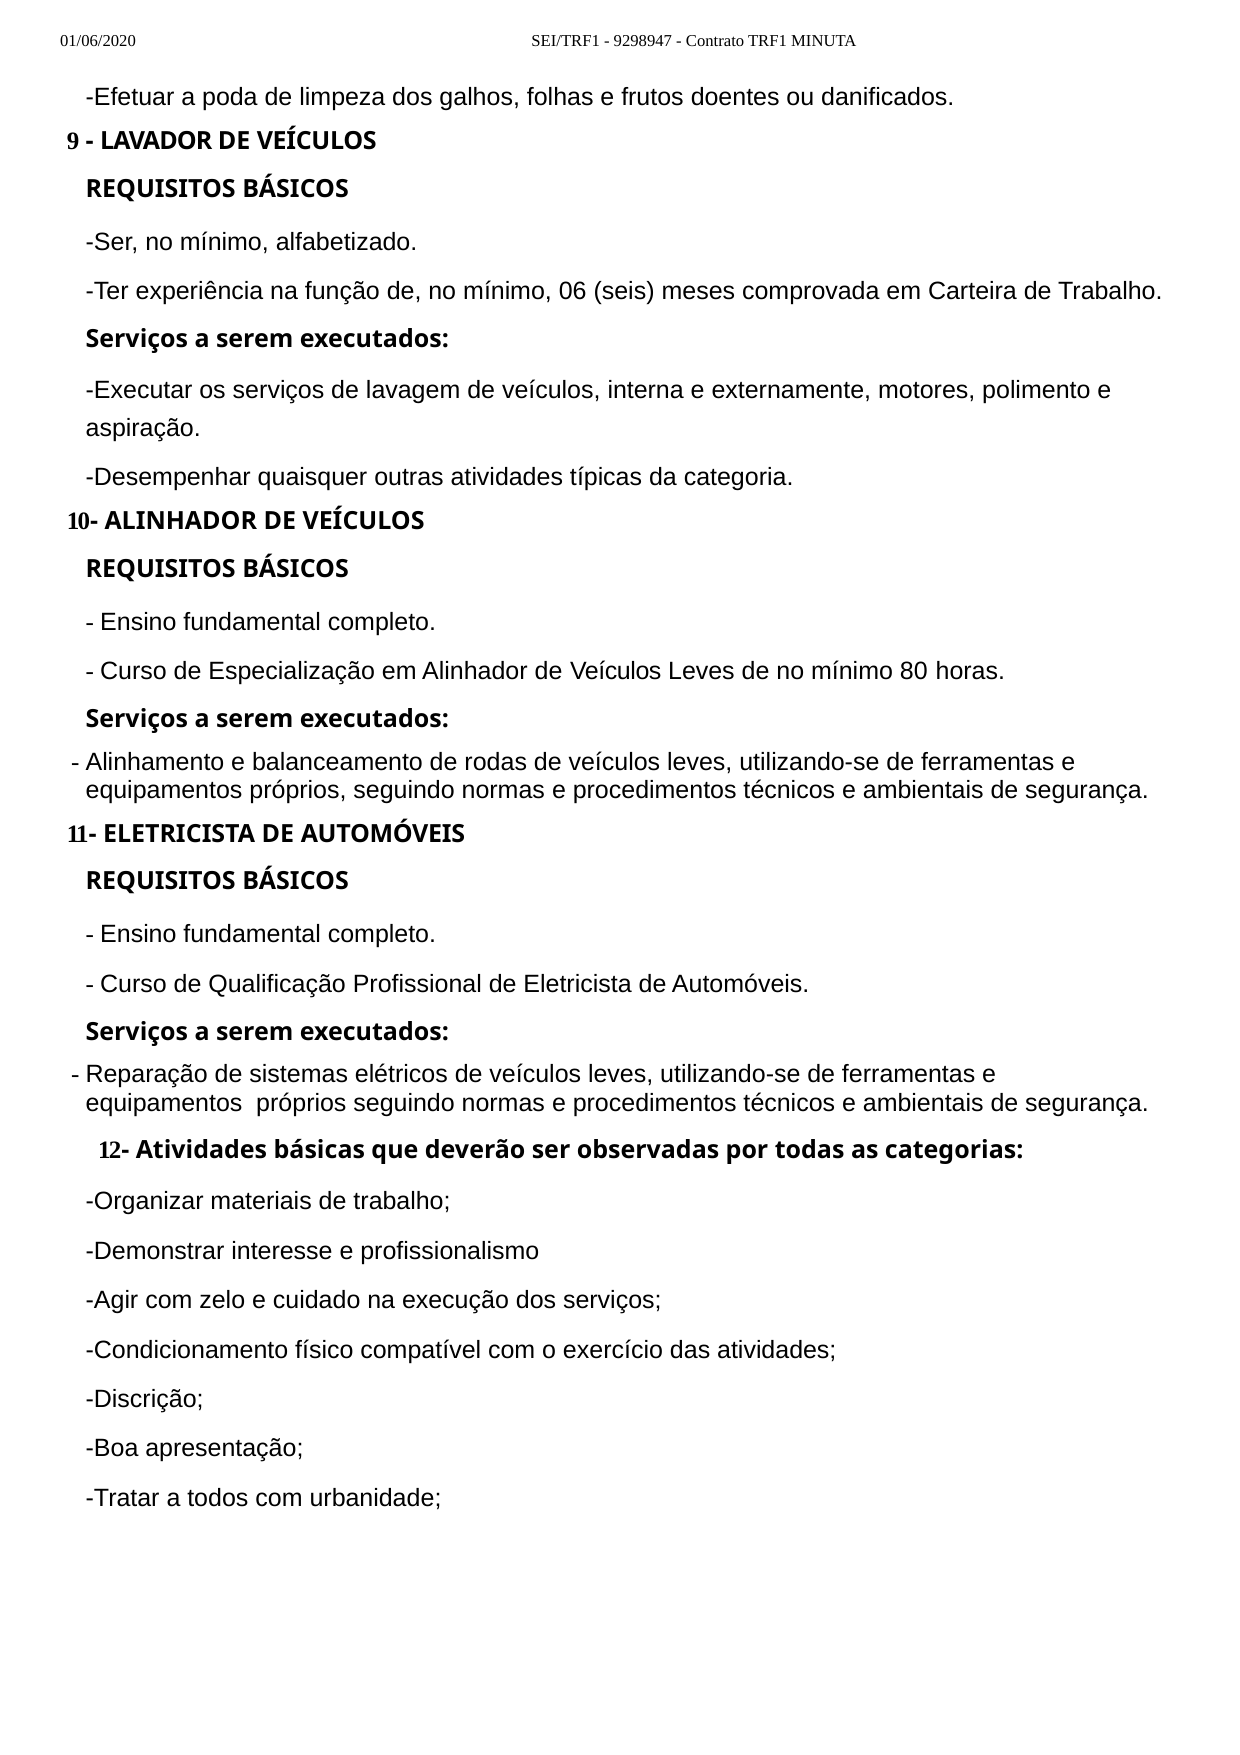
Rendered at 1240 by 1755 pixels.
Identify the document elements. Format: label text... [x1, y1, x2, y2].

text -Tratar a todos com urbanidade; [85, 1474, 1179, 1512]
list Ensino fundamental completo. [85, 598, 1179, 636]
text -Discrição; [85, 1375, 1179, 1413]
text -Condicionamento físico compatível com o exercício das atividades; [85, 1326, 1179, 1363]
list Alinhamento e balanceamento de rodas de veículos leves, utilizando-se de ferramentas e equipamentos próprios, seguindo normas e procedimentos técnicos e ambientais de segurança. [71, 747, 1155, 803]
list Curso de Especialização em Alinhador de Veículos Leves de no mínimo 80 horas. [85, 647, 1179, 685]
text -Organizar materiais de trabalho; [85, 1178, 1179, 1215]
text -Ser, no mínimo, alfabetizado. [85, 218, 1179, 256]
subtitle - ALINHADOR DE VEÍCULOS REQUISITOS BÁSICOS [67, 503, 465, 584]
subtitle - LAVADOR DE VEÍCULOS REQUISITOS BÁSICOS [67, 123, 417, 204]
text -Ter experiência na função de, no mínimo, 06 (seis) meses comprovada em Carteira de Trabalho. [85, 267, 1179, 305]
text -Desempenhar quaisquer outras atividades típicas da categoria. [85, 453, 1179, 491]
text -Executar os serviços de lavagem de veículos, interna e externamente, motores, polimento e aspiração. [85, 366, 1179, 441]
subtitle Serviços a serem executados: [85, 317, 1179, 354]
text -Boa apresentação; [85, 1424, 1179, 1462]
list Ensino fundamental completo. [85, 911, 1179, 948]
list Reparação de sistemas elétricos de veículos leves, utilizando-se de ferramentas e equipamentos próprios seguindo normas e procedimentos técnicos e ambientais de segurança. [71, 1059, 1156, 1116]
text -Demonstrar interesse e profissionalismo [85, 1227, 1179, 1264]
subtitle Serviços a serem executados: [85, 1010, 1179, 1047]
text -Agir com zelo e cuidado na execução dos serviços; [85, 1276, 1179, 1314]
list Curso de Qualificação Profissional de Eletricista de Automóveis. [85, 960, 1179, 998]
text -Efetuar a poda de limpeza dos galhos, folhas e frutos doentes ou danificados. [85, 73, 1179, 111]
subtitle Serviços a serem executados: [85, 697, 1179, 734]
subtitle - Atividades básicas que deverão ser observadas por todas as categorias: [98, 1128, 1179, 1166]
subtitle - ELETRICISTA DE AUTOMÓVEIS REQUISITOS BÁSICOS [67, 815, 520, 897]
